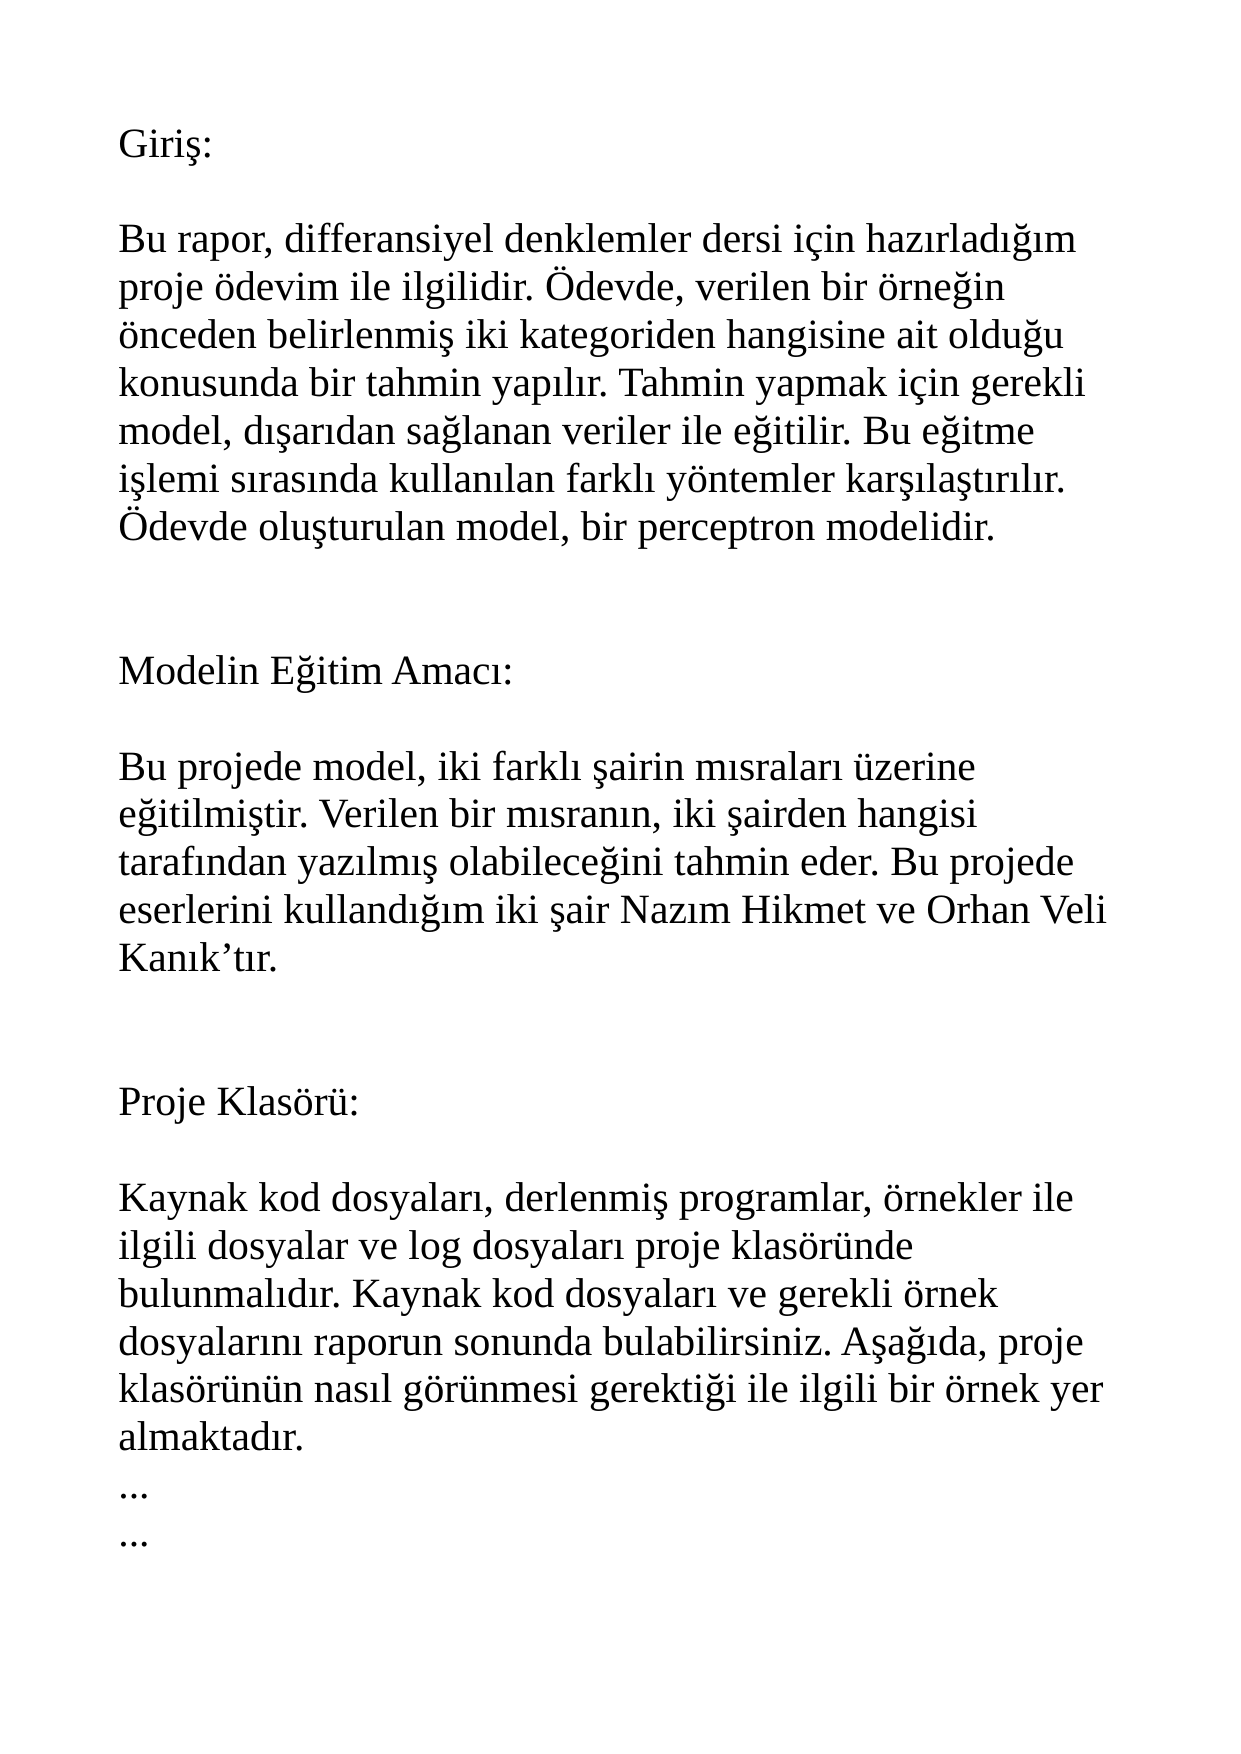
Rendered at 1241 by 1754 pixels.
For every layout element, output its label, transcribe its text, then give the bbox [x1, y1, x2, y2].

text Giriş: [118, 118, 1122, 166]
text Proje Klasörü: [118, 1076, 1122, 1124]
text Bu rapor, differansiyel denklemler dersi için hazırladığım proje ödevim ile ilgilidir. Ödevde, verilen bir örneğin önceden belirlenmiş iki kategoriden hangisine ait olduğu konusunda bir tahmin yapılır. Tahmin yapmak için gerekli model, dışarıdan sağlanan veriler ile eğitilir. Bu eğitme işlemi sırasında kullanılan farklı yöntemler karşılaştırılır. Ödevde oluşturulan model, bir perceptron modelidir. [118, 214, 1122, 549]
text ... [118, 1508, 1122, 1556]
text ... [118, 1460, 1122, 1508]
text Kaynak kod dosyaları, derlenmiş programlar, örnekler ile ilgili dosyalar ve log dosyaları proje klasöründe bulunmalıdır. Kaynak kod dosyaları ve gerekli örnek dosyalarını raporun sonunda bulabilirsiniz. Aşağıda, proje klasörünün nasıl görünmesi gerektiği ile ilgili bir örnek yer almaktadır. [118, 1172, 1122, 1460]
text Bu projede model, iki farklı şairin mısraları üzerine eğitilmiştir. Verilen bir mısranın, iki şairden hangisi tarafından yazılmış olabileceğini tahmin eder. Bu projede eserlerini kullandığım iki şair Nazım Hikmet ve Orhan Veli Kanık’tır. [118, 741, 1122, 981]
text Modelin Eğitim Amacı: [118, 645, 1122, 693]
